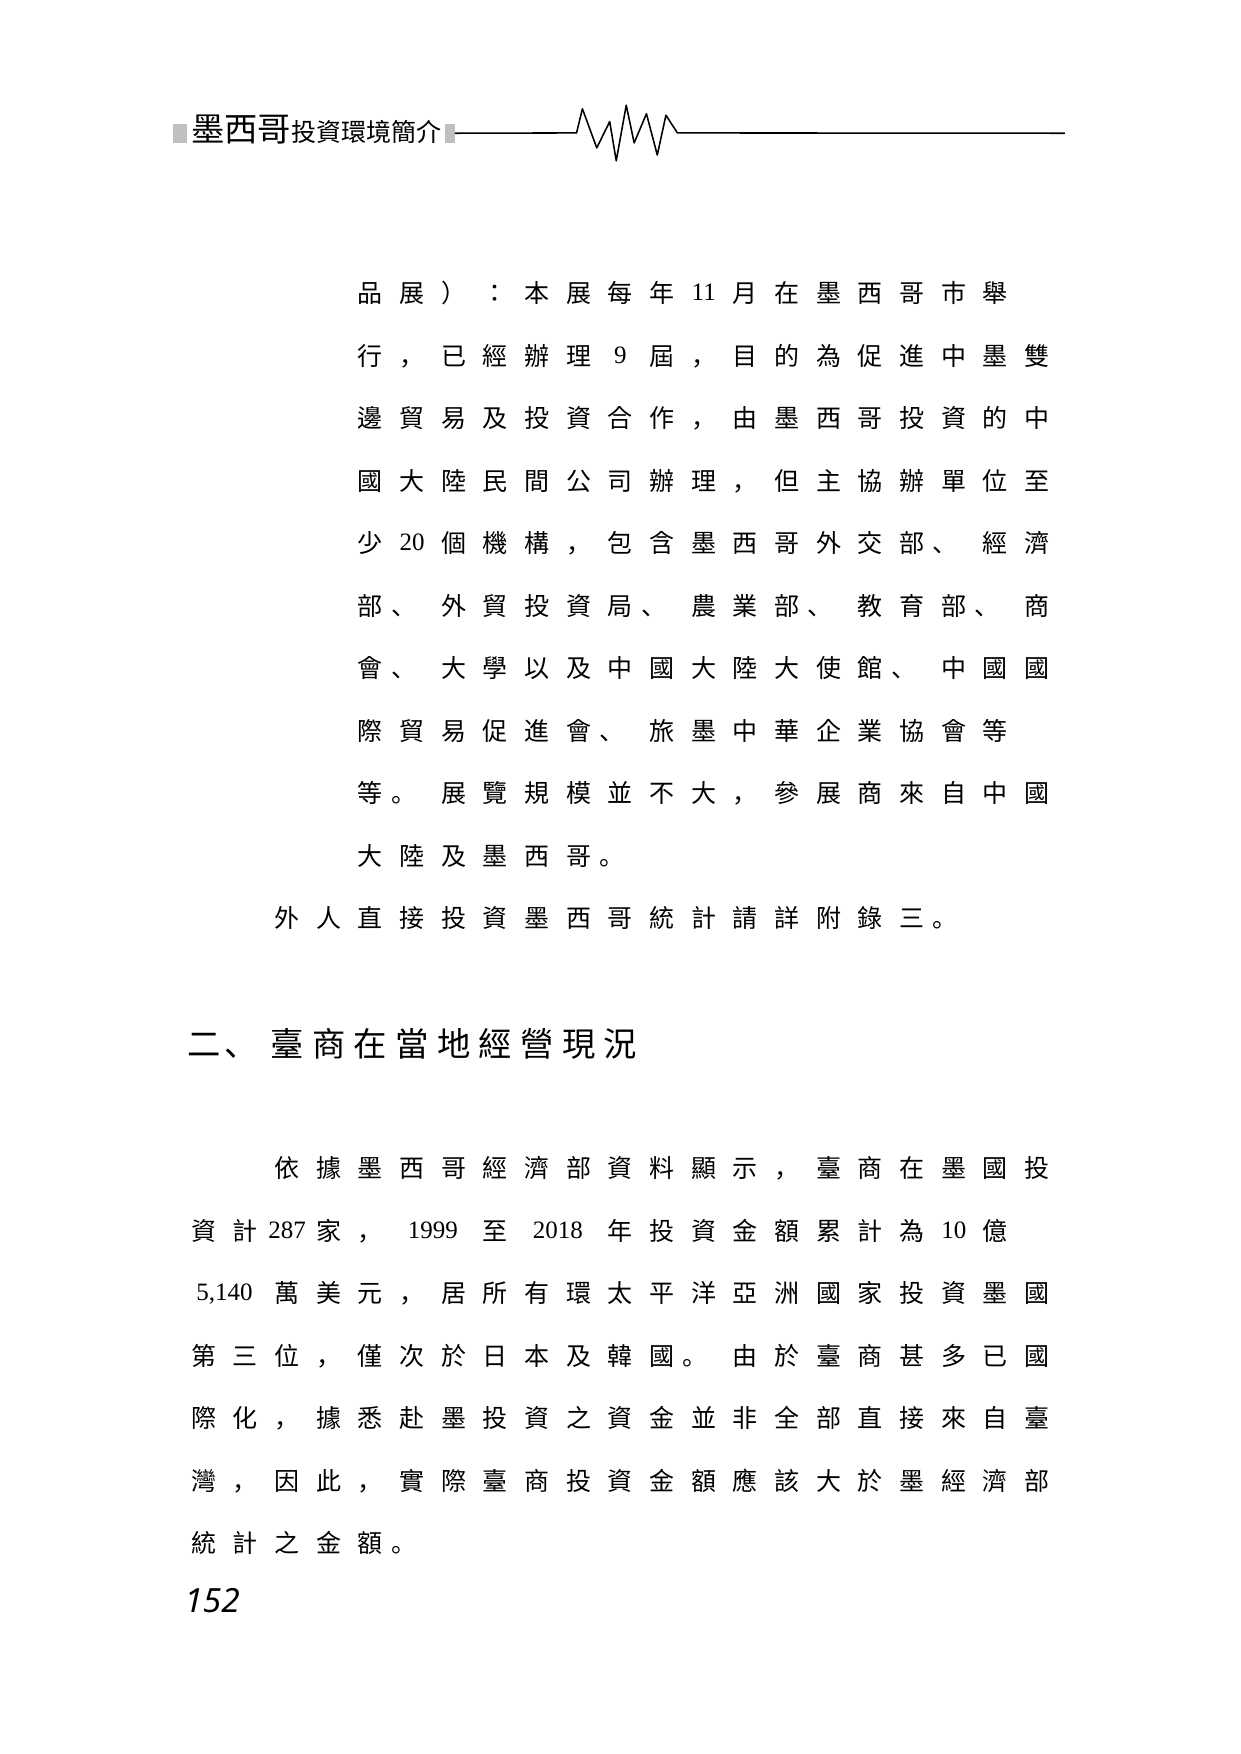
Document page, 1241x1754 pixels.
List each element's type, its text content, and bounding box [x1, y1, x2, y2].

text 二、臺商在當地經營現況 [183, 1000, 1058, 1063]
text 品展）：本展每年11月在墨西哥市舉行，已經辦理9屆，目的為促進中墨雙邊貿易及投資合作，由墨西哥投資的中國大陸民間公司辦理，但主協辦單位至少20個機構，包含墨西哥外交部、經濟部、外貿投資局、農業部、教育部、商會、大學以及中國大陸大使館、中國國際貿易促進會、旅墨中華企業協會等等。展覽規模並不大，參展商來自中國大陸及墨西哥。 [281, 250, 1058, 875]
text 依據墨西哥經濟部資料顯示，臺商在墨國投資計287家，1999至2018年投資金額累計為10億5,140萬美元，居所有環太平洋亞洲國家投資墨國第三位，僅次於日本及韓國。由於臺商甚多已國際化，據悉赴墨投資之資金並非全部直接來自臺灣，因此，實際臺商投資金額應該大於墨經濟部統計之金額。 [183, 1125, 1058, 1563]
text 外人直接投資墨西哥統計請詳附錄三。 [183, 875, 1058, 938]
